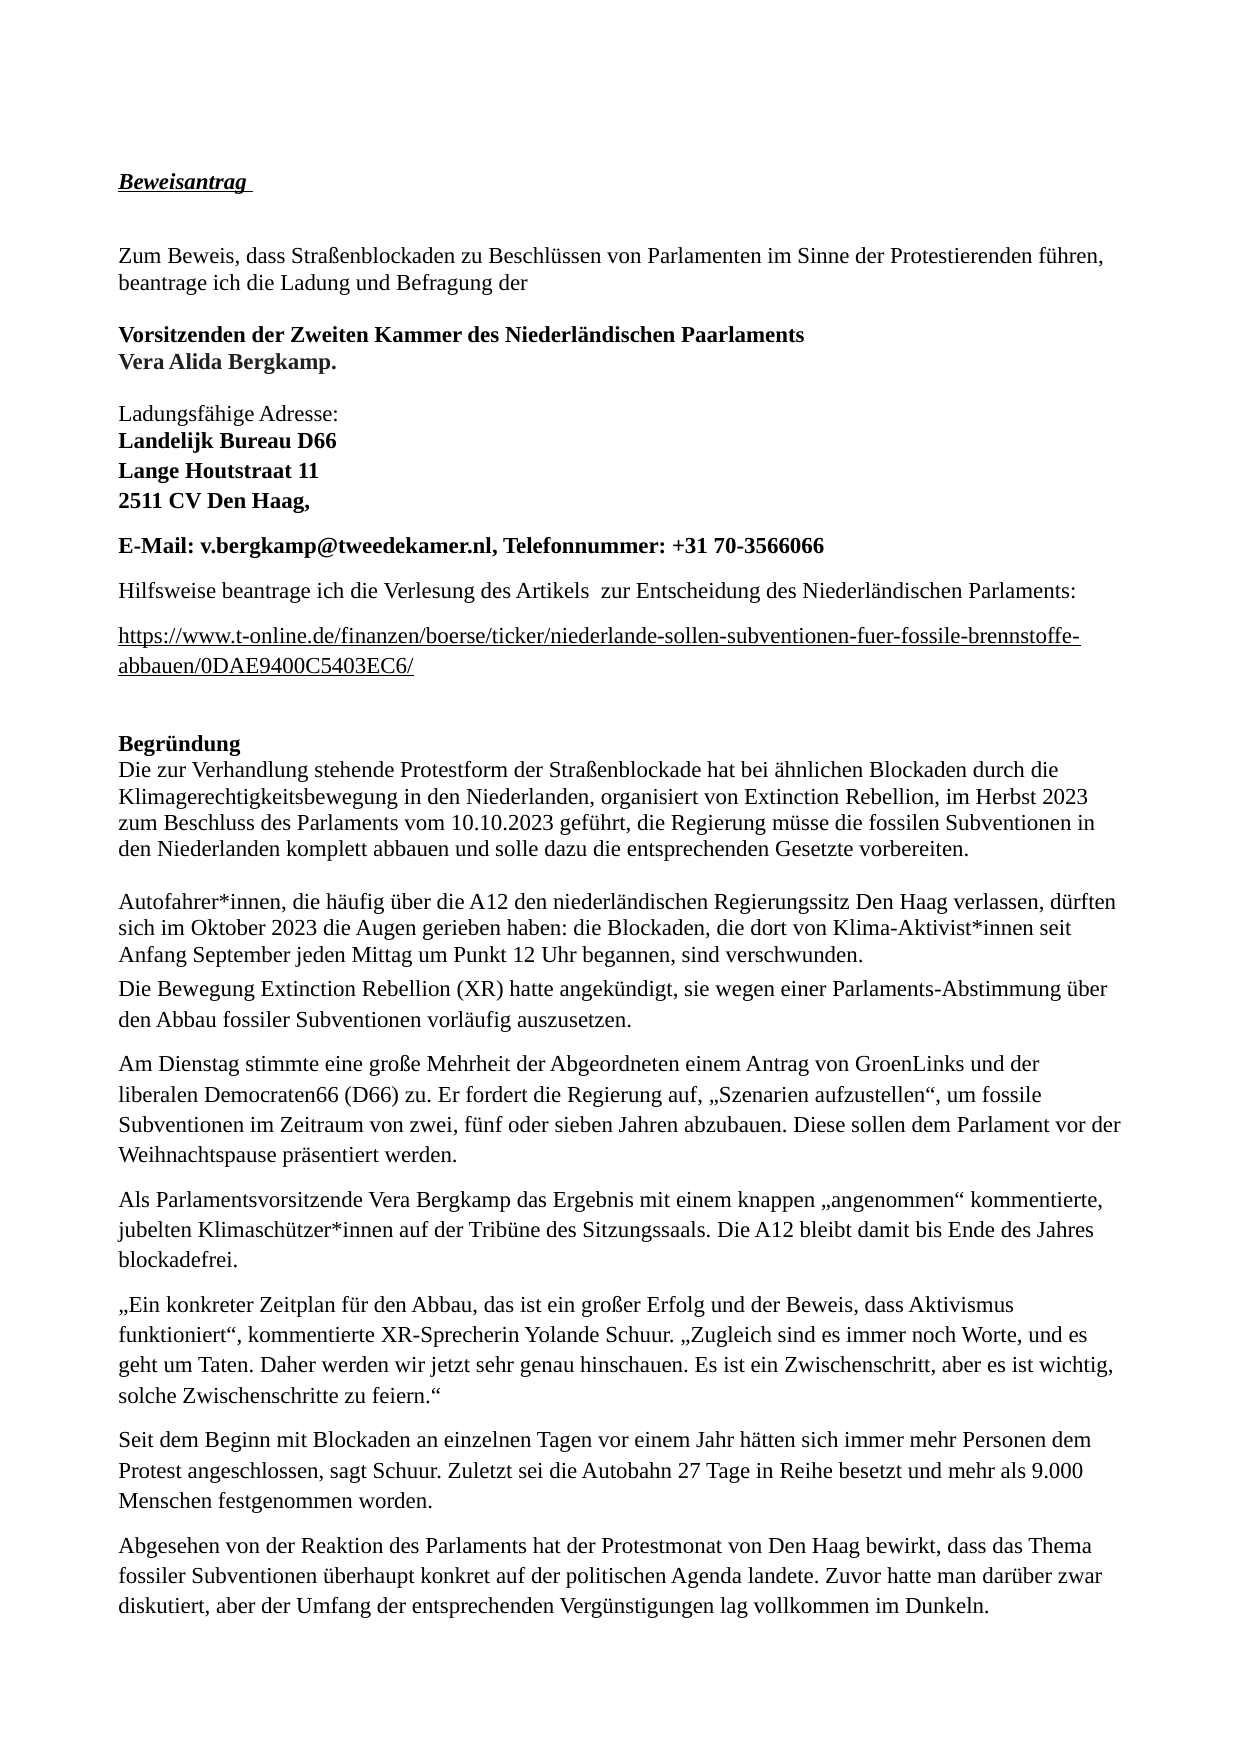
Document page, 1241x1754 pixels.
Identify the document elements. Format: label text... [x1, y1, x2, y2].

text https://www.t-online.de/finanzen/boerse/ticker/niederlande-sollen-subventionen-fuer-fossile-brennstoffe-abbauen/0DAE9400C5403EC6/ [118, 622, 1122, 678]
text Am Dienstag stimmte eine große Mehrheit der Abgeordneten einem Antrag von GroenLinks und der liberalen Democraten66 (D66) zu. Er fordert die Regierung auf, „Szenarien aufzustellen“, um fossile Subventionen im Zeitraum von zwei, fünf oder sieben Jahren abzubauen. Diese sollen dem Parlament vor der Weihnachtspause präsentiert werden. [118, 1051, 1122, 1167]
text Hilfsweise beantrage ich die Verlesung des Artikels zur Entscheidung des Niederländischen Parlaments: [118, 577, 1122, 603]
subtitle Beweisantrag [118, 168, 1122, 242]
text „Ein konkreter Zeitplan für den Abbau, das ist ein großer Erfolg und der Beweis, dass Aktivismus funktioniert“, kommentierte XR-Sprecherin Yolande Schuur. „Zugleich sind es immer noch Worte, und es geht um Taten. Daher werden wir jetzt sehr genau hinschauen. Es ist ein Zwischenschritt, aber es ist wichtig, solche Zwischenschritte zu feiern.“ [118, 1291, 1122, 1408]
text Ladungsfähige Adresse: [118, 401, 1122, 427]
subtitle Begründung Die zur Verhandlung stehende Protestform der Straßenblockade hat bei ähnlichen Blockaden durch die Klimagerechtigkeitsbewegung in den Niederlanden, organisiert von Extinction Rebellion, im Herbst 2023 zum Beschluss des Parlaments vom 10.10.2023 geführt, die Regierung müsse die fossilen Subventionen in den Niederlanden komplett abbauen und solle dazu die entsprechenden Gesetzte vorbereiten. Autofahrer*innen, die häufig über die A12 den niederländischen Regierungssitz Den Haag verlassen, dürften sich im Oktober 2023 die Augen gerieben haben: die Blockaden, die dort von Klima-Aktivist*innen seit Anfang September jeden Mittag um Punkt 12 Uhr begannen, sind verschwunden. [118, 730, 1122, 967]
text Landelijk Bureau D66 Lange Houtstraat 11 2511 CV Den Haag, [118, 427, 1122, 514]
text E-Mail: v.bergkamp@tweedekamer.nl, Telefonnummer: +31 70-3566066 [118, 532, 1122, 558]
text Als Parlamentsvorsitzende Vera Bergkamp das Ergebnis mit einem knappen „angenommen“ kommentierte, jubelten Klimaschützer*innen auf der Tribüne des Sitzungssaals. Die A12 bleibt damit bis Ende des Jahres blockadefrei. [118, 1186, 1122, 1273]
text Abgesehen von der Reaktion des Parlaments hat der Protestmonat von Den Haag bewirkt, dass das Thema fossiler Subventionen überhaupt konkret auf der politischen Agenda landete. Zuvor hatte man darüber zwar diskutiert, aber der Umfang der entsprechenden Vergünstigungen lag vollkommen im Dunkeln. [118, 1532, 1122, 1618]
text Zum Beweis, dass Straßenblockaden zu Beschlüssen von Parlamenten im Sinne der Protestierenden führen, beantrage ich die Ladung und Befragung der [118, 242, 1122, 295]
text Vorsitzenden der Zweiten Kammer des Niederländischen Paarlaments [118, 321, 1122, 348]
text Vera Alida Bergkamp. [118, 348, 1122, 374]
text Die Bewegung Extinction Rebellion (XR) hatte angekündigt, sie wegen einer Parlaments-Abstimmung über den Abbau fossiler Subventionen vorläufig auszusetzen. [118, 976, 1122, 1032]
text Seit dem Beginn mit Blockaden an einzelnen Tagen vor einem Jahr hätten sich immer mehr Personen dem Protest angeschlossen, sagt Schuur. Zuletzt sei die Autobahn 27 Tage in Reihe besetzt und mehr als 9.000 Menschen festgenommen worden. [118, 1427, 1122, 1513]
